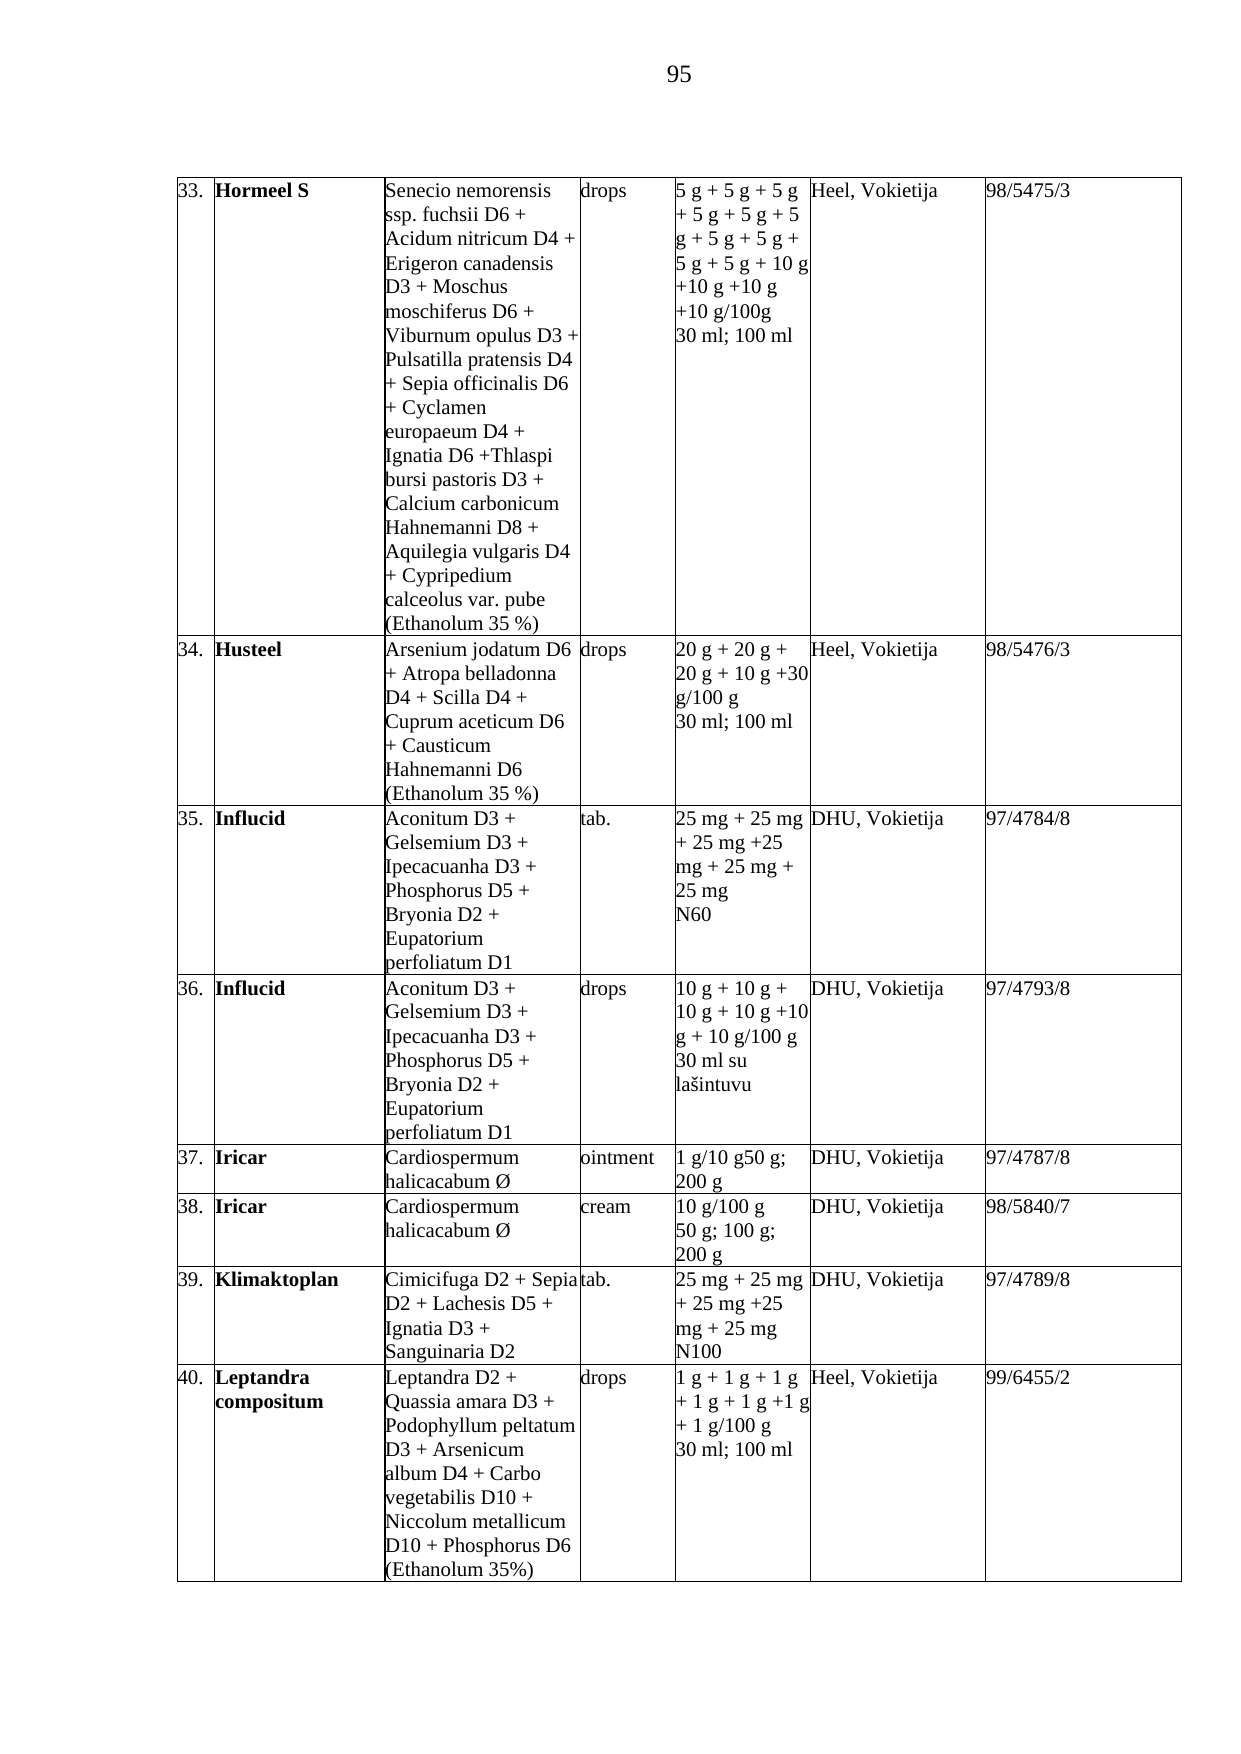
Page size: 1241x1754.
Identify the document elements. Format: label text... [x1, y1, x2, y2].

table_cell 37. [178, 1145, 214, 1193]
table_cell Heel, Vokietija [811, 178, 985, 635]
table_cell Cardiospermum halicacabum Ø [386, 1145, 580, 1193]
table_cell 97/4784/8 [986, 806, 1181, 974]
table_cell cream [581, 1194, 675, 1266]
table_cell DHU, Vokietija [811, 1267, 985, 1363]
table_cell DHU, Vokietija [811, 806, 985, 974]
table_cell 35. [178, 806, 214, 974]
table_cell Husteel [215, 636, 384, 805]
table_cell Klimaktoplan [215, 1267, 384, 1363]
table_cell Aconitum D3 + Gelsemium D3 + Ipecacuanha D3 + Phosphorus D5 + Bryonia D2 + Eupatorium perfoliatum D1 [386, 806, 580, 974]
table_cell DHU, Vokietija [811, 1194, 985, 1266]
table_cell 10 g + 10 g + 10 g + 10 g +10 g + 10 g/100 g 30 ml su lašintuvu [676, 975, 810, 1144]
table_cell 20 g + 20 g + 20 g + 10 g +30 g/100 g 30 ml; 100 ml [676, 636, 810, 805]
table_cell tab. [581, 806, 675, 974]
table_cell Iricar [215, 1145, 384, 1193]
table_cell Leptandra compositum [215, 1365, 384, 1581]
table_cell drops [581, 636, 675, 805]
table_cell 97/4793/8 [986, 975, 1181, 1144]
table_cell Iricar [215, 1194, 384, 1266]
table_cell 98/5476/3 [986, 636, 1181, 805]
table_cell Aconitum D3 + Gelsemium D3 + Ipecacuanha D3 + Phosphorus D5 + Bryonia D2 + Eupatorium perfoliatum D1 [386, 975, 580, 1144]
table_cell 97/4789/8 [986, 1267, 1181, 1363]
table_cell Cardiospermum halicacabum Ø [386, 1194, 580, 1266]
table_cell 39. [178, 1267, 214, 1363]
table_cell Heel, Vokietija [811, 1365, 985, 1581]
table_cell drops [581, 975, 675, 1144]
table_cell 1 g/10 g50 g; 200 g [676, 1145, 810, 1193]
table_cell 99/6455/2 [986, 1365, 1181, 1581]
table_cell 10 g/100 g 50 g; 100 g; 200 g [676, 1194, 810, 1266]
table_cell Arsenium jodatum D6 + Atropa belladonna D4 + Scilla D4 + Cuprum aceticum D6 + Causticum Hahnemanni D6 (Ethanolum 35 %) [386, 636, 580, 805]
table_cell drops [581, 1365, 675, 1581]
table_cell 38. [178, 1194, 214, 1266]
table_cell tab. [581, 1267, 675, 1363]
table_cell 34. [178, 636, 214, 805]
table_cell Cimicifuga D2 + Sepia D2 + Lachesis D5 + Ignatia D3 + Sanguinaria D2 [386, 1267, 580, 1363]
table_cell 40. [178, 1365, 214, 1581]
table_cell Hormeel S [215, 178, 384, 635]
table_cell Senecio nemorensis ssp. fuchsii D6 + Acidum nitricum D4 + Erigeron canadensis D3 + Moschus moschiferus D6 + Viburnum opulus D3 + Pulsatilla pratensis D4 + Sepia officinalis D6 + Cyclamen europaeum D4 + Ignatia D6 +Thlaspi bursi pastoris D3 + Calcium carbonicum Hahnemanni D8 + Aquilegia vulgaris D4 + Cypripedium calceolus var. pube (Ethanolum 35 %) [386, 178, 580, 635]
table_cell 36. [178, 975, 214, 1144]
table_cell Heel, Vokietija [811, 636, 985, 805]
table_cell DHU, Vokietija [811, 1145, 985, 1193]
table_cell 33. [178, 178, 214, 635]
table_cell drops [581, 178, 675, 635]
table_cell 98/5475/3 [986, 178, 1181, 635]
table_cell 25 mg + 25 mg + 25 mg +25 mg + 25 mg N100 [676, 1267, 810, 1363]
table_cell 5 g + 5 g + 5 g + 5 g + 5 g + 5 g + 5 g + 5 g + 5 g + 5 g + 10 g +10 g +10 g +10 g/100g 30 ml; 100 ml [676, 178, 810, 635]
table_cell DHU, Vokietija [811, 975, 985, 1144]
table_cell 97/4787/8 [986, 1145, 1181, 1193]
table_cell ointment [581, 1145, 675, 1193]
table_cell Influcid [215, 806, 384, 974]
table_cell 25 mg + 25 mg + 25 mg +25 mg + 25 mg + 25 mg N60 [676, 806, 810, 974]
table_cell 98/5840/7 [986, 1194, 1181, 1266]
table_cell Influcid [215, 975, 384, 1144]
table_cell Leptandra D2 + Quassia amara D3 + Podophyllum peltatum D3 + Arsenicum album D4 + Carbo vegetabilis D10 + Niccolum metallicum D10 + Phosphorus D6 (Ethanolum 35%) [386, 1365, 580, 1581]
table_cell 1 g + 1 g + 1 g + 1 g + 1 g +1 g + 1 g/100 g 30 ml; 100 ml [676, 1365, 810, 1581]
